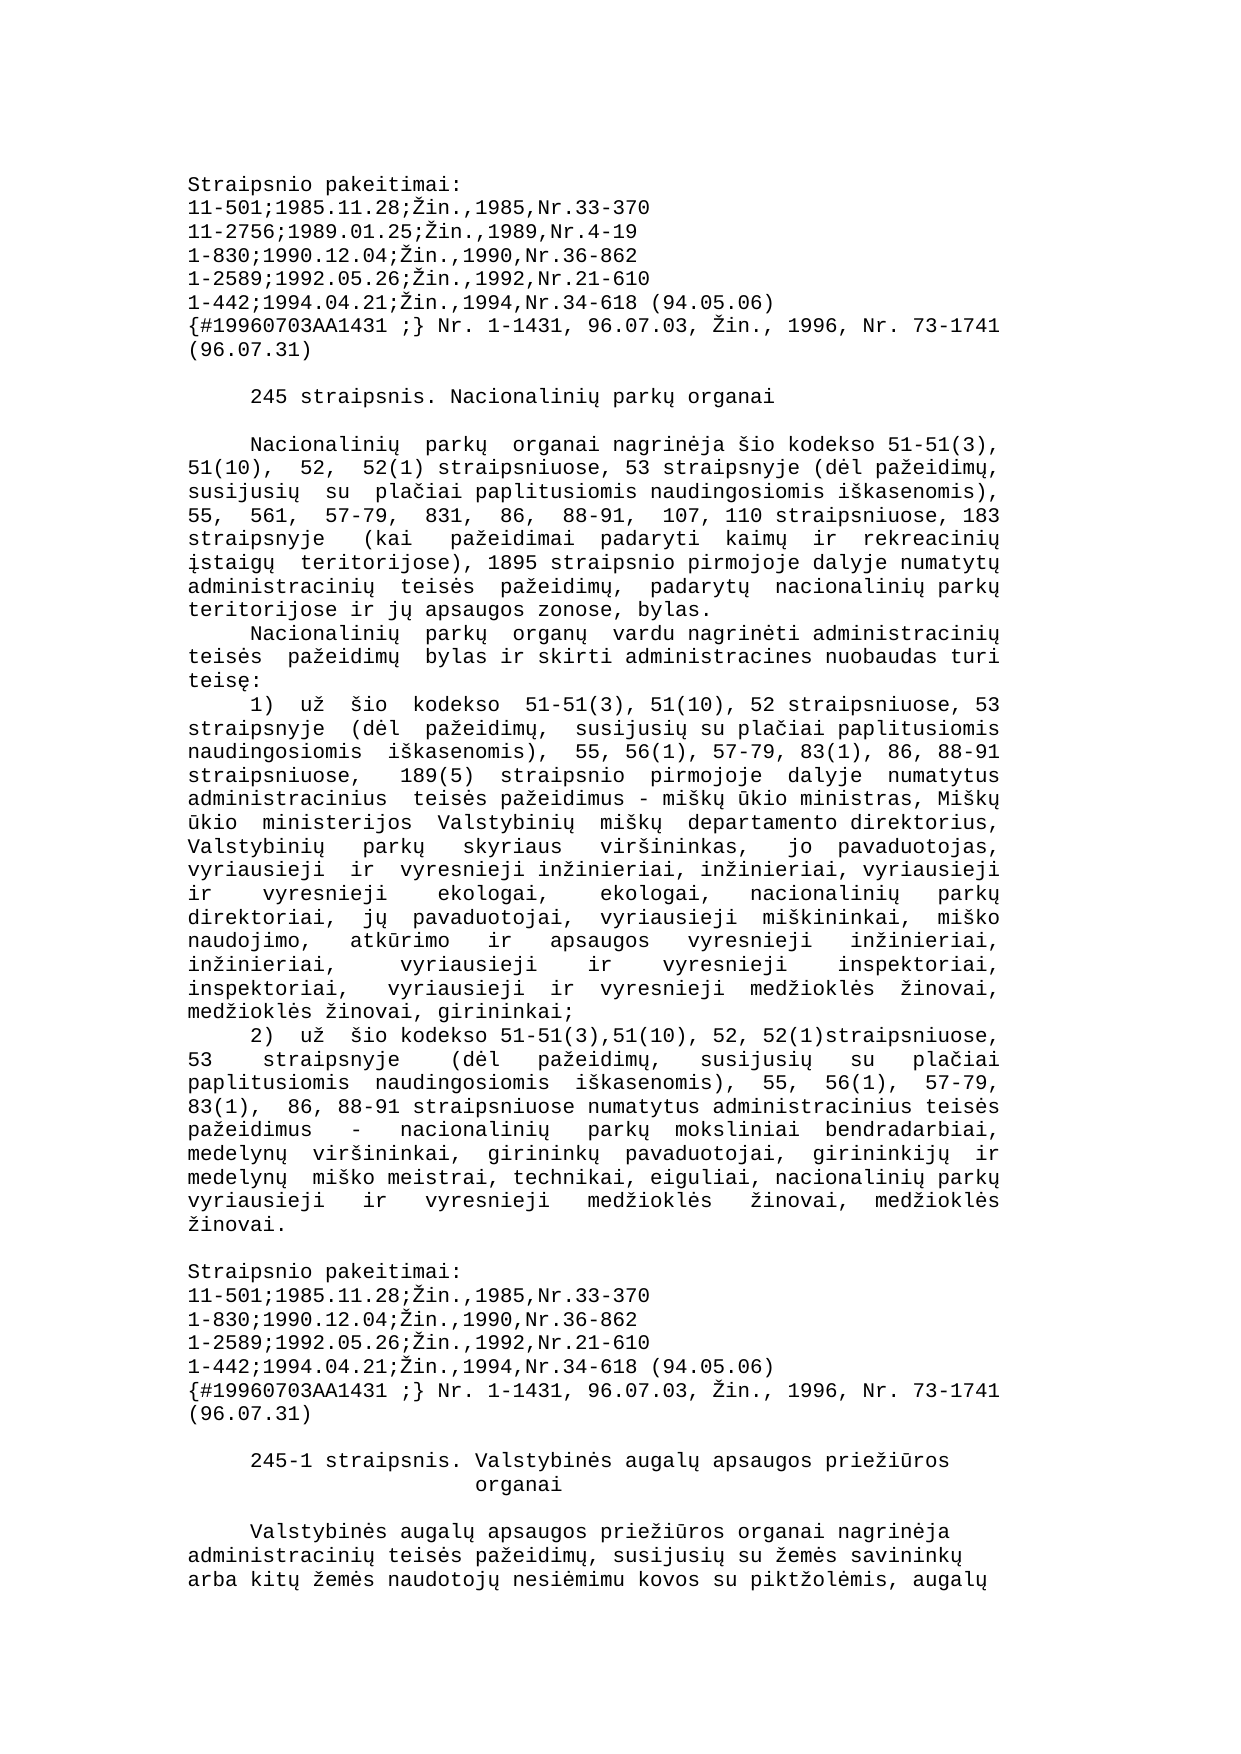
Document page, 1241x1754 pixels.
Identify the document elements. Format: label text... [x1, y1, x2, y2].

text 245 straipsnis. Nacionalinių parkų organai [187, 386, 1053, 410]
text 11-2756;1989.01.25;Žin.,1989,Nr.4-19 [187, 221, 1053, 244]
text Straipsnio pakeitimai: [187, 174, 1053, 197]
text {#19960703AA1431 ;} Nr. 1-1431, 96.07.03, Žin., 1996, Nr. 73-1741 (96.07.31) [187, 316, 1053, 363]
text naudingosiomis iškasenomis), 55, 56(1), 57-79, 83(1), 86, 88-91 [187, 741, 1053, 765]
text Nacionalinių parkų organai nagrinėja šio kodekso 51-51(3), [187, 434, 1053, 457]
text 1-830;1990.12.04;Žin.,1990,Nr.36-862 [187, 244, 1053, 268]
text medelynų miško meistrai, technikai, eiguliai, nacionalinių parkų [187, 1167, 1053, 1190]
text 1-2589;1992.05.26;Žin.,1992,Nr.21-610 [187, 1332, 1053, 1356]
text 1-442;1994.04.21;Žin.,1994,Nr.34-618 (94.05.06) [187, 292, 1053, 316]
text 53 straipsnyje (dėl pažeidimų, susijusių su plačiai [187, 1048, 1053, 1072]
text 83(1), 86, 88-91 straipsniuose numatytus administracinius teisės [187, 1096, 1053, 1119]
text vyriausieji ir vyresnieji inžinieriai, inžinieriai, vyriausieji [187, 859, 1053, 883]
text 1-442;1994.04.21;Žin.,1994,Nr.34-618 (94.05.06) [187, 1356, 1053, 1379]
text 11-501;1985.11.28;Žin.,1985,Nr.33-370 [187, 197, 1053, 221]
text paplitusiomis naudingosiomis iškasenomis), 55, 56(1), 57-79, [187, 1072, 1053, 1096]
text Valstybinių parkų skyriaus viršininkas, jo pavaduotojas, [187, 836, 1053, 859]
text pažeidimus - nacionalinių parkų moksliniai bendradarbiai, [187, 1119, 1053, 1143]
text inžinieriai, vyriausieji ir vyresnieji inspektoriai, [187, 954, 1053, 978]
text straipsnyje (dėl pažeidimų, susijusių su plačiai paplitusiomis [187, 717, 1053, 741]
text žinovai. [187, 1214, 1053, 1238]
text 1-2589;1992.05.26;Žin.,1992,Nr.21-610 [187, 268, 1053, 292]
text naudojimo, atkūrimo ir apsaugos vyresnieji inžinieriai, [187, 930, 1053, 954]
text įstaigų teritorijose), 1895 straipsnio pirmojoje dalyje numatytų [187, 552, 1053, 576]
text 1) už šio kodekso 51-51(3), 51(10), 52 straipsniuose, 53 [187, 694, 1053, 717]
text straipsniuose, 189(5) straipsnio pirmojoje dalyje numatytus [187, 765, 1053, 788]
text ūkio ministerijos Valstybinių miškų departamento direktorius, [187, 812, 1053, 836]
text susijusių su plačiai paplitusiomis naudingosiomis iškasenomis), [187, 481, 1053, 505]
text 11-501;1985.11.28;Žin.,1985,Nr.33-370 [187, 1285, 1053, 1309]
text {#19960703AA1431 ;} Nr. 1-1431, 96.07.03, Žin., 1996, Nr. 73-1741 (96.07.31) [187, 1379, 1053, 1427]
text straipsnyje (kai pažeidimai padaryti kaimų ir rekreacinių [187, 528, 1053, 552]
text organai [187, 1474, 1053, 1498]
text 1-830;1990.12.04;Žin.,1990,Nr.36-862 [187, 1309, 1053, 1332]
text direktoriai, jų pavaduotojai, vyriausieji miškininkai, miško [187, 907, 1053, 930]
text ir vyresnieji ekologai, ekologai, nacionalinių parkų [187, 883, 1053, 907]
text 245-1 straipsnis. Valstybinės augalų apsaugos priežiūros [187, 1451, 1053, 1474]
text arba kitų žemės naudotojų nesiėmimu kovos su piktžolėmis, augalų [187, 1569, 1053, 1592]
text administracinius teisės pažeidimus - miškų ūkio ministras, Miškų [187, 788, 1053, 812]
text teritorijose ir jų apsaugos zonose, bylas. [187, 599, 1053, 623]
text teisės pažeidimų bylas ir skirti administracines nuobaudas turi [187, 647, 1053, 670]
text medžioklės žinovai, girininkai; [187, 1001, 1053, 1025]
text inspektoriai, vyriausieji ir vyresnieji medžioklės žinovai, [187, 978, 1053, 1001]
text Straipsnio pakeitimai: [187, 1261, 1053, 1285]
text 2) už šio kodekso 51-51(3),51(10), 52, 52(1)straipsniuose, [187, 1025, 1053, 1048]
text Nacionalinių parkų organų vardu nagrinėti administracinių [187, 623, 1053, 647]
text administracinių teisės pažeidimų, susijusių su žemės savininkų [187, 1545, 1053, 1569]
text 51(10), 52, 52(1) straipsniuose, 53 straipsnyje (dėl pažeidimų, [187, 457, 1053, 481]
text administracinių teisės pažeidimų, padarytų nacionalinių parkų [187, 576, 1053, 599]
text medelynų viršininkai, girininkų pavaduotojai, girininkijų ir [187, 1143, 1053, 1167]
text 55, 561, 57-79, 831, 86, 88-91, 107, 110 straipsniuose, 183 [187, 505, 1053, 528]
text teisę: [187, 670, 1053, 694]
text vyriausieji ir vyresnieji medžioklės žinovai, medžioklės [187, 1190, 1053, 1214]
text Valstybinės augalų apsaugos priežiūros organai nagrinėja [187, 1521, 1053, 1545]
